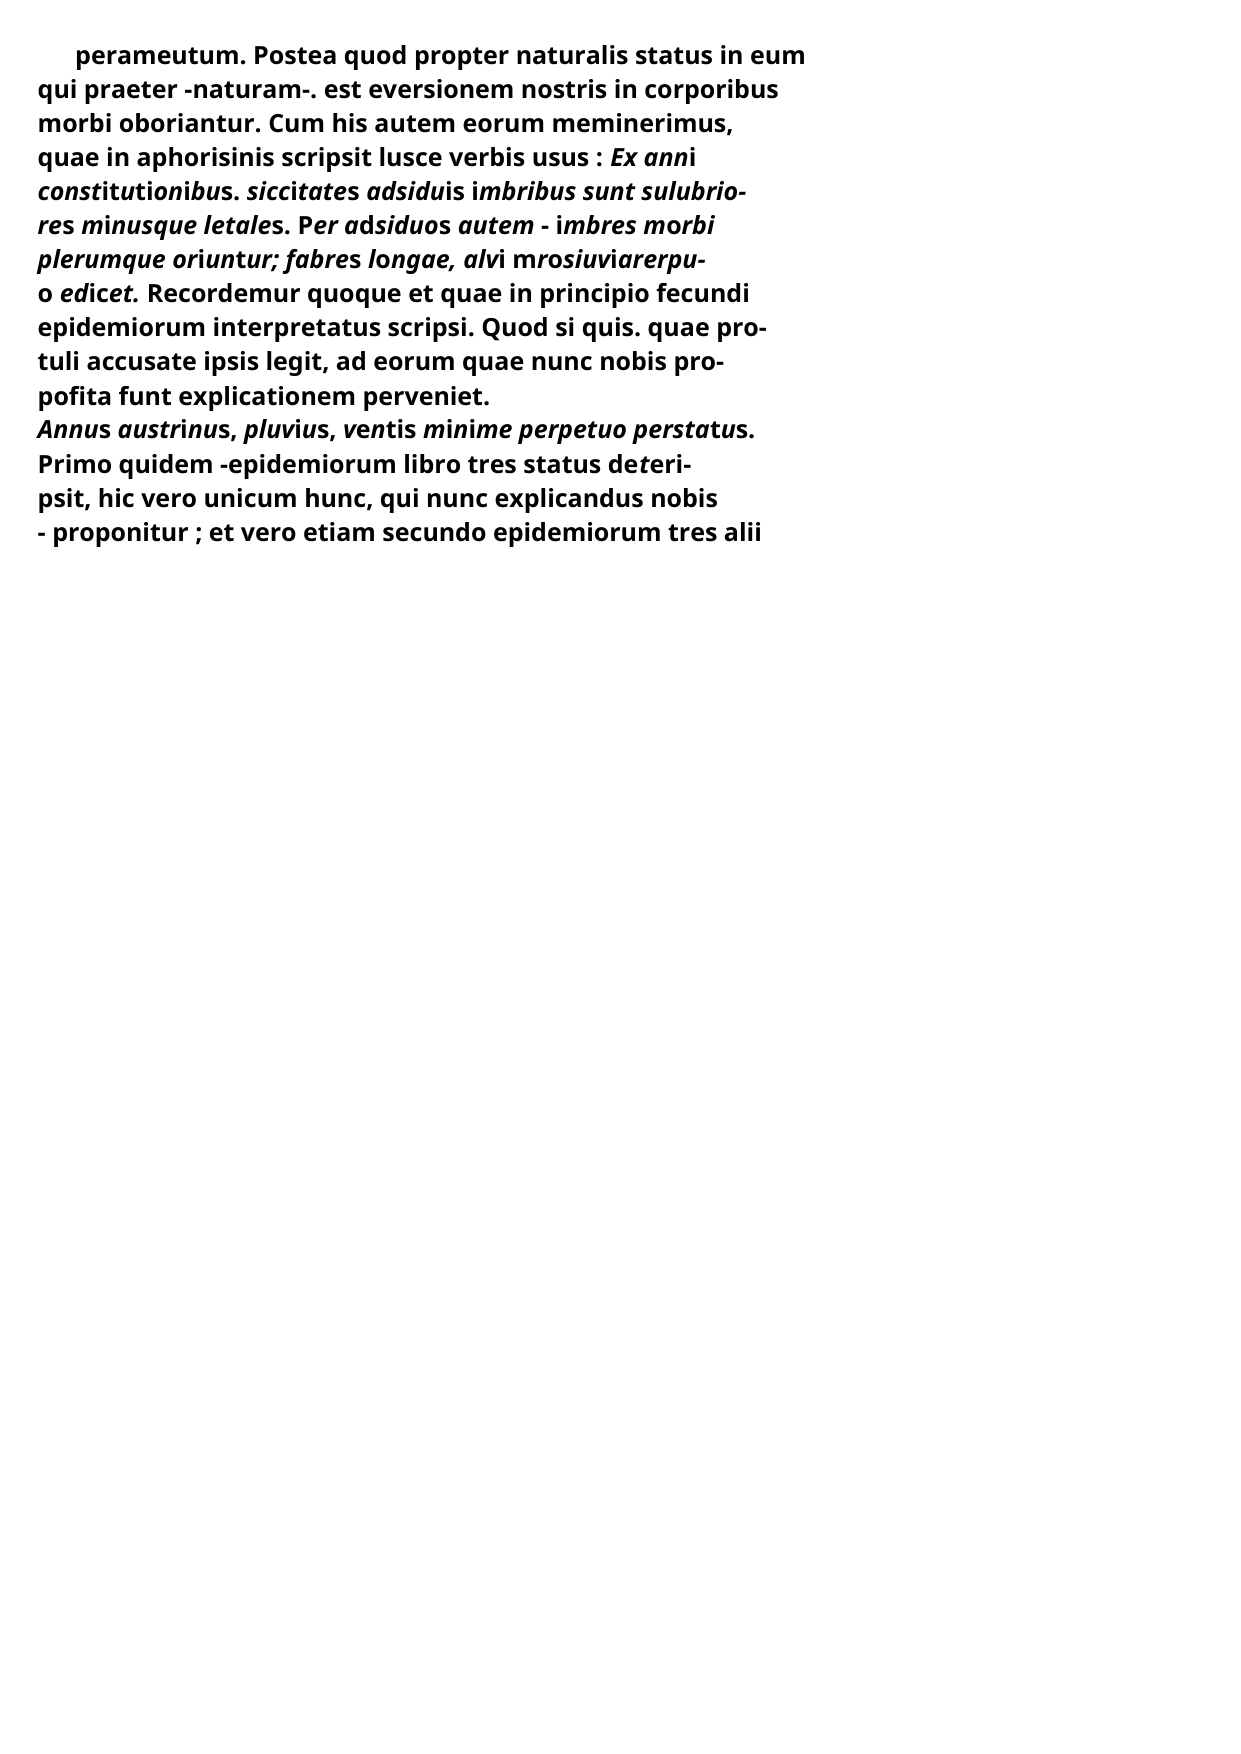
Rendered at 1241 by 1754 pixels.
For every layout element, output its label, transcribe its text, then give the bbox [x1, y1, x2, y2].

text Primo quidem -epidemiorum libro tres status deteri- psit, hic vero unicum hunc, qui nunc explicandus nobis - proponitur ; et vero etiam secundo epidemiorum tres alii [37, 446, 1203, 548]
text perameutum. Postea quod propter naturalis status in eum qui praeter -naturam-. est eversionem nostris in corporibus morbi oboriantur. Cum his autem eorum meminerimus, quae in aphorisinis scripsit lusce verbis usus : Ex anni constitutionibus. siccitates adsiduis imbribus sunt sulubrio- res minusque letales. Per adsiduos autem - imbres morbi plerumque oriuntur; fabres longae, alvi mrosiuviarerpu- o edicet. Recordemur quoque et quae in principio fecundi epidemiorum interpretatus scripsi. Quod si quis. quae pro- tuli accusate ipsis legit, ad eorum quae nunc nobis pro- pofita funt explicationem perveniet. Annus austrinus, pluvius, ventis minime perpetuo perstatus. [37, 37, 1203, 446]
